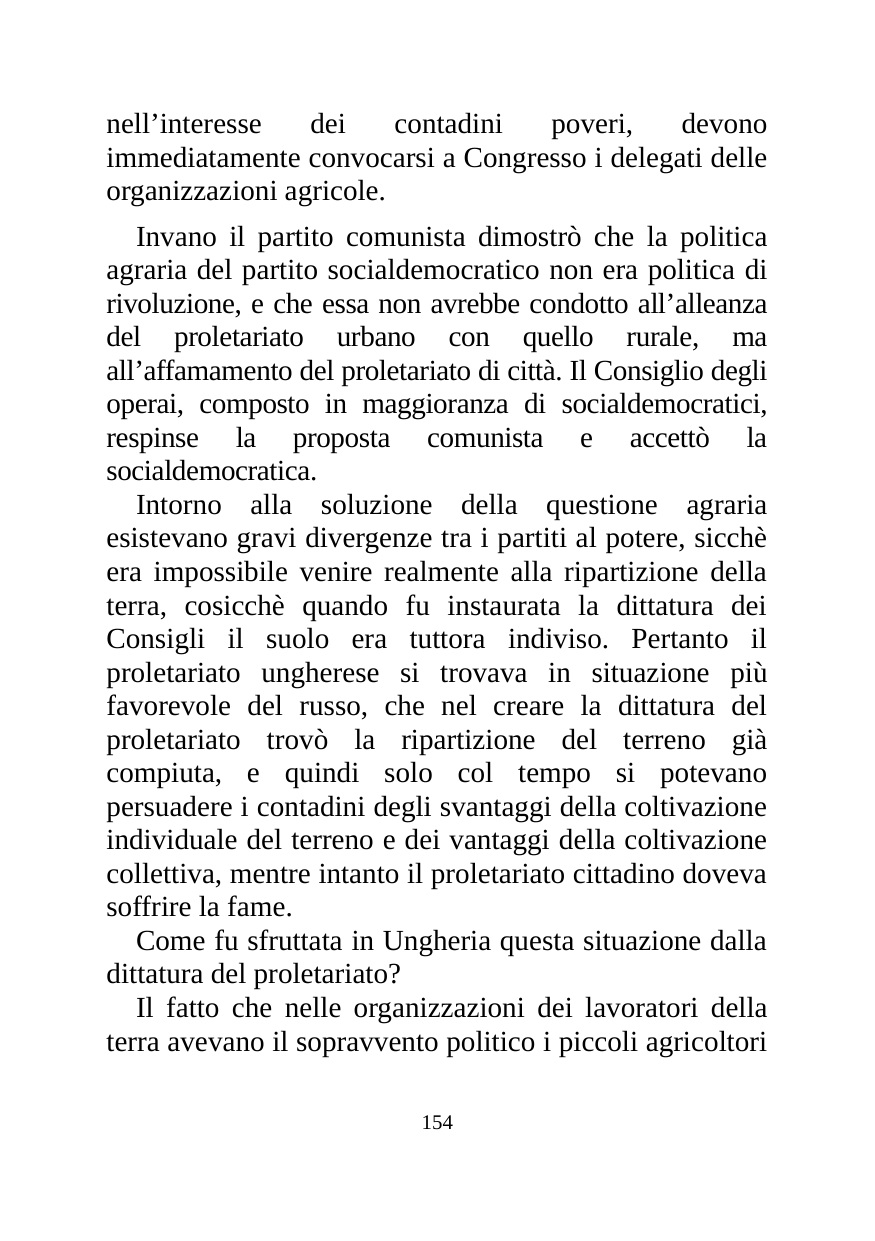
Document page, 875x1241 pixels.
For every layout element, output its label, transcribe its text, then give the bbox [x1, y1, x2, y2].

text Come fu sfruttata in Ungheria questa situazione dalla dittatura del proletariato? [106, 923, 768, 990]
text Intorno alla soluzione della questione agraria esistevano gravi divergenze tra i partiti al potere, sicchè era impossibile venire realmente alla ripartizione della terra, cosicchè quando fu instaurata la dittatura dei Consigli il suolo era tuttora indiviso. Pertanto il proletariato ungherese si trovava in situazione più favorevole del russo, che nel creare la dittatura del proletariato trovò la ripartizione del terreno già compiuta, e quindi solo col tempo si potevano persuadere i contadini degli svantaggi della coltivazione individuale del terreno e dei vantaggi della coltivazione collettiva, mentre intanto il proletariato cittadino doveva soffrire la fame. [106, 487, 768, 923]
text Il fatto che nelle organizzazioni dei lavoratori della terra avevano il sopravvento politico i piccoli agricoltori [106, 990, 768, 1057]
text Invano il partito comunista dimostrò che la politica agraria del partito socialdemocratico non era politica di rivoluzione, e che essa non avrebbe condotto all’alleanza del proletariato urbano con quello rurale, ma all’affamamento del proletariato di città. Il Consiglio degli operai, composto in maggioranza di socialdemocratici, respinse la proposta comunista e accettò la socialdemocratica. [106, 219, 768, 487]
text nell’interesse dei contadini poveri, devono immediatamente convocarsi a Congresso i delegati delle organizzazioni agricole. [106, 106, 768, 207]
